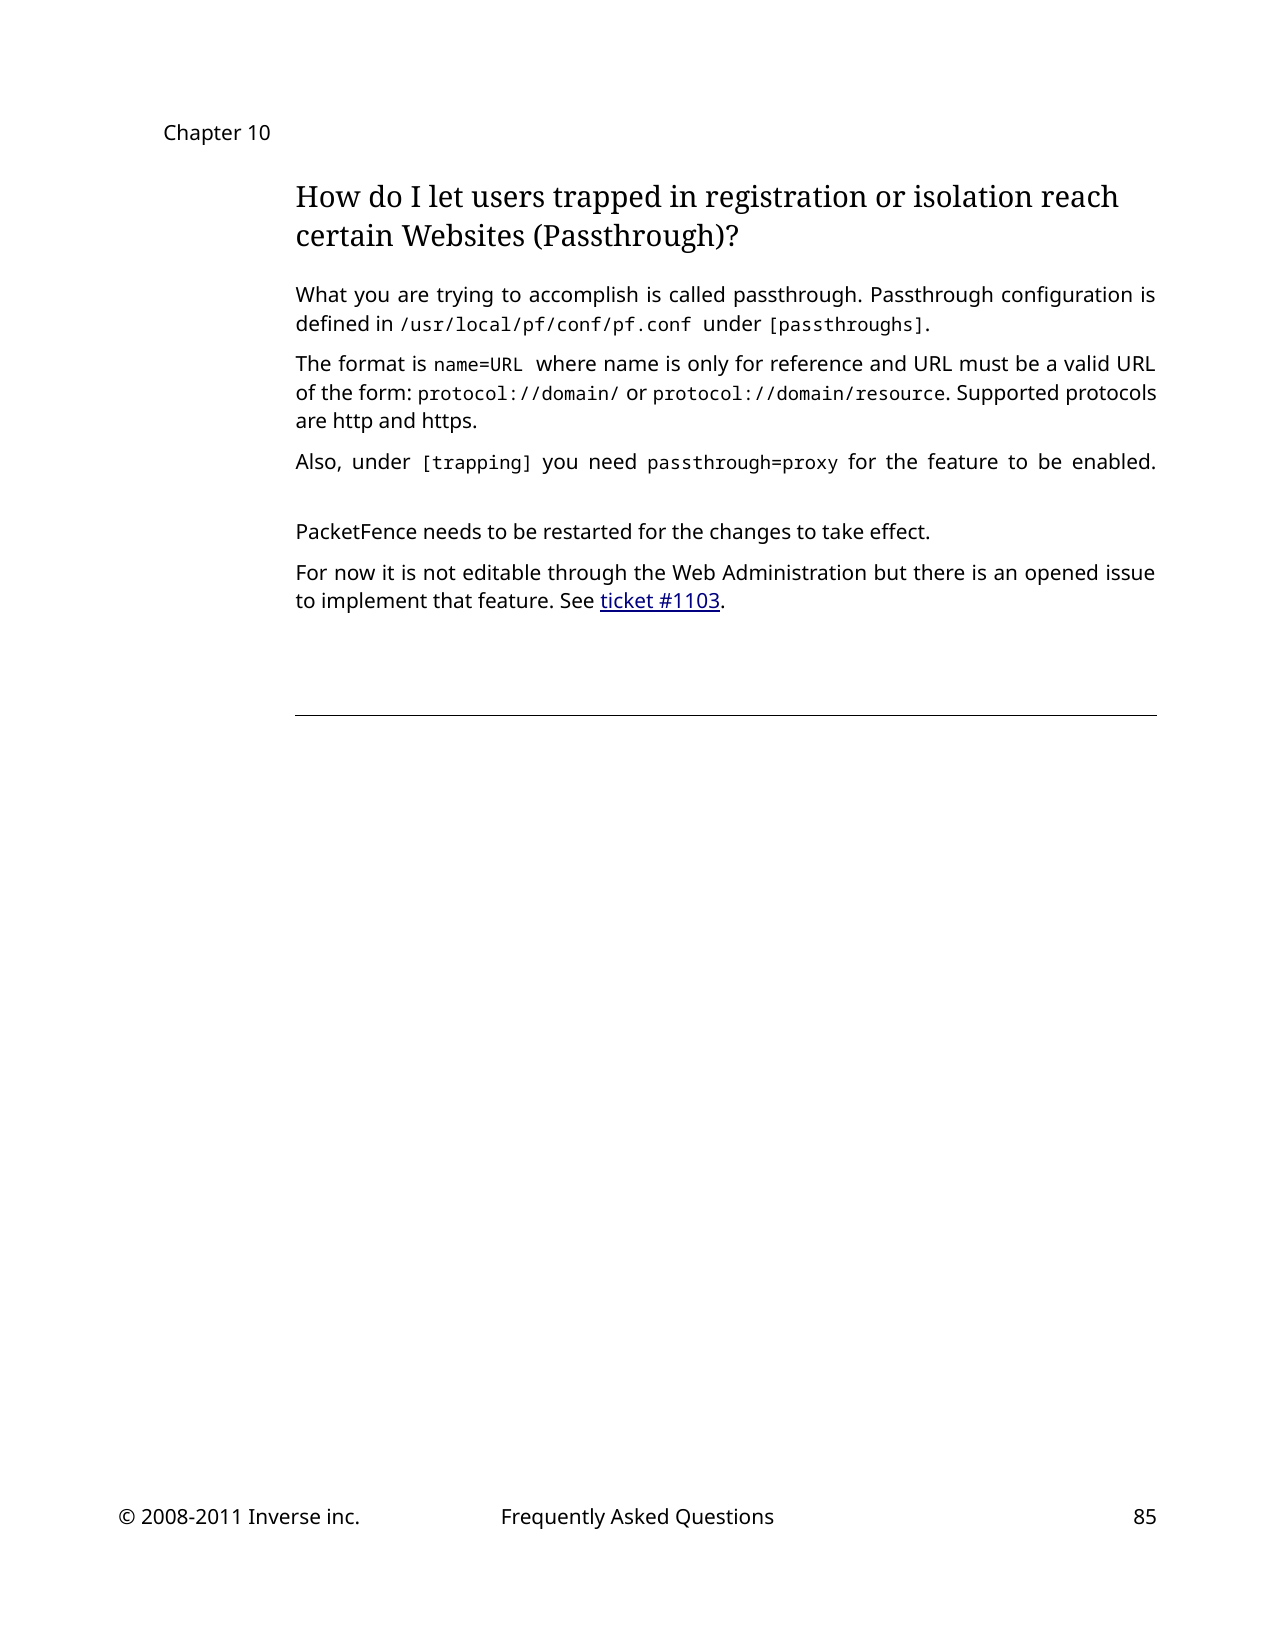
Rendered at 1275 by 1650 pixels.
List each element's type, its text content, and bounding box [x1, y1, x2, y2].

text For now it is not editable through the Web Administration but there is an opened issue to implement that feature. See ticket #1103. [295, 558, 1157, 614]
text PacketFence needs to be restarted for the changes to take effect. [295, 517, 1157, 545]
text Also, under [trapping] you need passthrough=proxy for the feature to be enabled. [295, 447, 1157, 504]
subtitle How do I let users trapped in registration or isolation reach certain Websites (Passthrough)? [295, 176, 1157, 255]
text What you are trying to accomplish is called passthrough. Passthrough configuration is defined in /usr/local/pf/conf/pf.conf under [passthroughs]. [295, 280, 1157, 337]
text The format is name=URL where name is only for reference and URL must be a valid URL of the form: protocol://domain/ or protocol://domain/resource. Supported protocols are http and https. [295, 349, 1157, 435]
